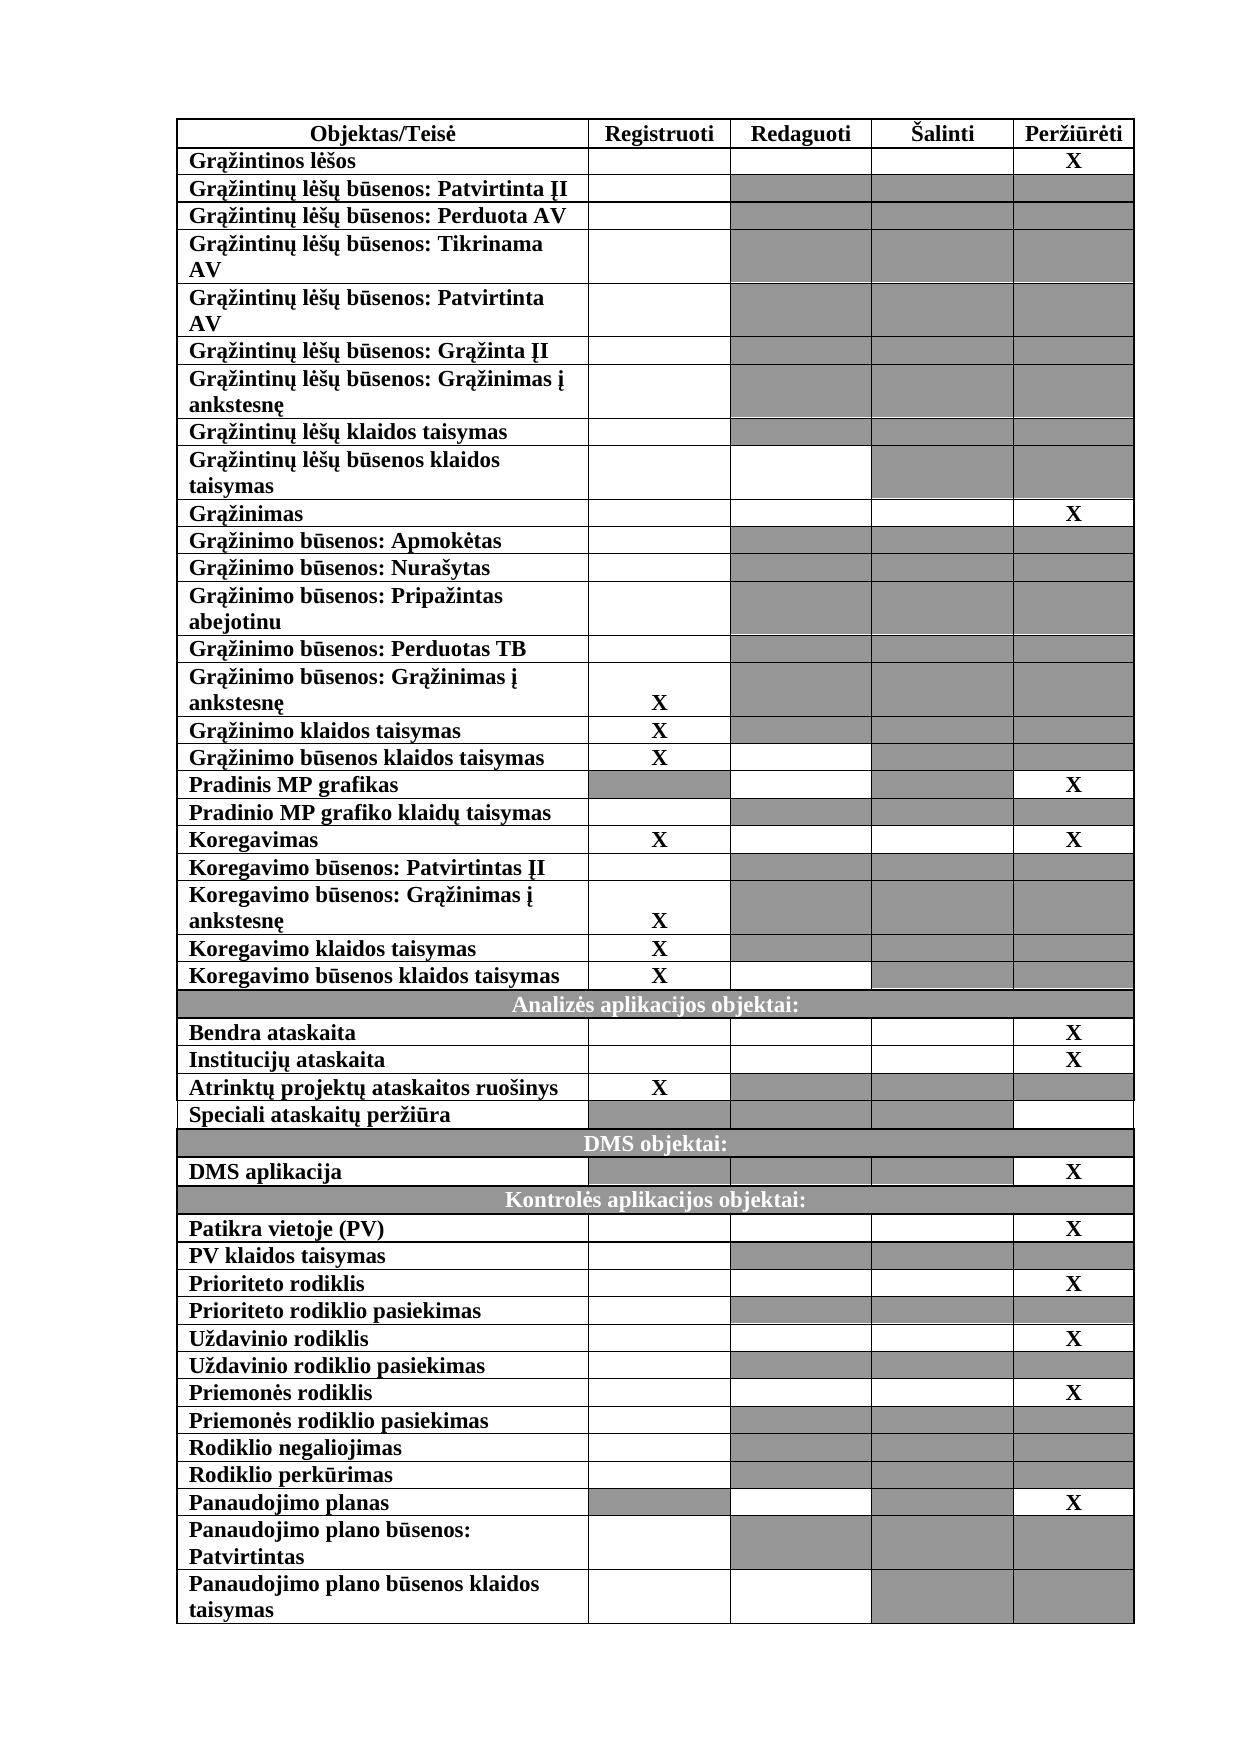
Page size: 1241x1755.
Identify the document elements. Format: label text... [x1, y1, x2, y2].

table_cell [872, 1019, 1013, 1045]
table_cell [731, 337, 871, 364]
table_cell [872, 744, 1013, 770]
table_cell [1014, 1462, 1133, 1488]
table_cell [872, 175, 1013, 201]
table_cell X [1014, 500, 1133, 526]
table_cell [1014, 203, 1133, 229]
table_cell [731, 1489, 871, 1515]
table_cell X [589, 717, 730, 743]
table_cell [872, 799, 1013, 825]
table_cell [731, 500, 871, 526]
table_cell [589, 1516, 730, 1569]
table_cell [731, 1570, 871, 1623]
table_cell [872, 554, 1013, 581]
table_cell [731, 365, 871, 417]
table_cell [589, 419, 730, 445]
table_cell [872, 1297, 1013, 1323]
table_cell [589, 1489, 730, 1515]
table_cell Grąžintinų lėšų būsenos: Grąžinimas į ankstesnę [178, 365, 588, 417]
table_cell [731, 1462, 871, 1488]
table_cell Grąžintinų lėšų būsenos: Grąžinta ĮI [178, 337, 588, 364]
table_cell Kontrolės aplikacijos objektai: [178, 1187, 1133, 1213]
table_cell Panaudojimo plano būsenos: Patvirtintas [178, 1516, 588, 1569]
table_cell [1014, 527, 1133, 553]
table_cell Uždavinio rodiklis [178, 1325, 588, 1351]
table_cell [1014, 1101, 1133, 1128]
table_cell [872, 582, 1013, 634]
table_cell Rodiklio negaliojimas [178, 1434, 588, 1461]
table_cell Patikra vietoje (PV) [178, 1215, 588, 1241]
table_cell [589, 1407, 730, 1433]
table_cell X [1014, 771, 1133, 798]
table_cell [731, 1297, 871, 1323]
table_cell [1014, 663, 1133, 716]
table_cell Grąžinimo būsenos: Grąžinimas į ankstesnę [178, 663, 588, 716]
table_cell [589, 1379, 730, 1406]
table_cell [589, 203, 730, 229]
table_cell [872, 1046, 1013, 1073]
table_cell [731, 1019, 871, 1045]
table_cell [589, 230, 730, 282]
table_cell [872, 1352, 1013, 1378]
table_cell [731, 1158, 871, 1184]
table_cell [872, 881, 1013, 934]
table_cell X [1014, 1379, 1133, 1406]
table_cell Pradinis MP grafikas [178, 771, 588, 798]
table_cell [589, 1297, 730, 1323]
table_cell [1014, 554, 1133, 581]
table_cell [731, 1407, 871, 1433]
table_cell Rodiklio perkūrimas [178, 1462, 588, 1488]
table_cell Grąžintinos lėšos [178, 149, 588, 174]
table_cell [1014, 582, 1133, 634]
table_cell [1014, 962, 1133, 988]
table_cell [1014, 337, 1133, 364]
table_cell X [589, 935, 730, 961]
table_cell Koregavimas [178, 826, 588, 853]
table_cell [731, 962, 871, 988]
table_cell Grąžinimo būsenos: Pripažintas abejotinu [178, 582, 588, 634]
table_cell [589, 1019, 730, 1045]
table_cell [731, 1046, 871, 1073]
table_cell [872, 337, 1013, 364]
table_cell [731, 203, 871, 229]
table_cell DMS aplikacija [178, 1158, 588, 1184]
table_cell [1014, 175, 1133, 201]
table_cell Grąžinimo klaidos taisymas [178, 717, 588, 743]
table_cell [731, 826, 871, 853]
table_cell X [1014, 1046, 1133, 1073]
table_cell [1014, 799, 1133, 825]
table_cell [731, 1243, 871, 1269]
table_cell [731, 636, 871, 662]
table_header Šalinti [872, 120, 1013, 147]
table_cell [1014, 1516, 1133, 1569]
table_cell Atrinktų projektų ataskaitos ruošinys [178, 1074, 588, 1100]
table_cell [589, 1570, 730, 1623]
table_cell Prioriteto rodiklio pasiekimas [178, 1297, 588, 1323]
table_cell [731, 1101, 871, 1128]
table_cell Grąžinimo būsenos: Perduotas TB [178, 636, 588, 662]
table_cell [872, 1489, 1013, 1515]
table_cell [1014, 935, 1133, 961]
table_cell [872, 1570, 1013, 1623]
table_cell [872, 1101, 1013, 1128]
table_cell [1014, 1407, 1133, 1433]
table_header Redaguoti [731, 120, 871, 147]
table_cell [1014, 365, 1133, 417]
table_cell X [589, 1074, 730, 1100]
table_cell X [589, 744, 730, 770]
table_cell [731, 446, 871, 498]
table_cell [731, 744, 871, 770]
table_cell Koregavimo būsenos: Grąžinimas į ankstesnę [178, 881, 588, 934]
table_cell [872, 1516, 1013, 1569]
table_cell Grąžintinų lėšų būsenos: Tikrinama AV [178, 230, 588, 282]
table_cell [1014, 446, 1133, 498]
table_cell [1014, 1297, 1133, 1323]
table_cell [872, 1462, 1013, 1488]
table_cell [731, 854, 871, 880]
table_cell [589, 284, 730, 336]
table_cell X [1014, 1325, 1133, 1351]
table_cell Koregavimo būsenos klaidos taisymas [178, 962, 588, 988]
table_cell [872, 636, 1013, 662]
table_cell [731, 419, 871, 445]
table_cell [1014, 881, 1133, 934]
table_cell [731, 799, 871, 825]
table_cell [731, 554, 871, 581]
table_cell [872, 230, 1013, 282]
table_cell [589, 1325, 730, 1351]
table_cell [872, 1215, 1013, 1241]
table_cell Priemonės rodiklis [178, 1379, 588, 1406]
table_cell [872, 1407, 1013, 1433]
table_cell [731, 582, 871, 634]
table_cell [589, 582, 730, 634]
table_cell [589, 1462, 730, 1488]
table_cell [872, 500, 1013, 526]
table_cell [872, 962, 1013, 988]
table_cell [589, 527, 730, 553]
table_cell [589, 1270, 730, 1296]
table_cell X [1014, 1215, 1133, 1241]
table_cell [872, 854, 1013, 880]
table_cell [872, 1270, 1013, 1296]
table_cell X [1014, 1270, 1133, 1296]
table_cell Analizės aplikacijos objektai: [178, 991, 1133, 1017]
table_cell Grąžinimo būsenos klaidos taisymas [178, 744, 588, 770]
table_cell [872, 1074, 1013, 1100]
table_cell [731, 1352, 871, 1378]
table_cell [589, 854, 730, 880]
table_cell [731, 935, 871, 961]
table_cell [872, 1243, 1013, 1269]
table_cell [872, 284, 1013, 336]
table_cell [589, 1215, 730, 1241]
table_cell [731, 230, 871, 282]
table_cell Grąžintinų lėšų būsenos: Patvirtinta AV [178, 284, 588, 336]
table_cell [589, 799, 730, 825]
table_cell Prioriteto rodiklis [178, 1270, 588, 1296]
table_cell [872, 1379, 1013, 1406]
table_cell [1014, 1243, 1133, 1269]
table_cell Priemonės rodiklio pasiekimas [178, 1407, 588, 1433]
table_cell Koregavimo klaidos taisymas [178, 935, 588, 961]
table_cell [731, 1516, 871, 1569]
table_header Peržiūrėti [1014, 120, 1133, 147]
table_cell [872, 203, 1013, 229]
table_cell [872, 365, 1013, 417]
table_cell [872, 663, 1013, 716]
table_cell [589, 1434, 730, 1461]
table_cell Grąžintinų lėšų būsenos: Perduota AV [178, 203, 588, 229]
table_cell Grąžinimas [178, 500, 588, 526]
table_cell [1014, 1570, 1133, 1623]
table_cell [872, 419, 1013, 445]
table_cell X [1014, 1489, 1133, 1515]
table_cell [731, 717, 871, 743]
table_cell [731, 1215, 871, 1241]
table_cell [1014, 854, 1133, 880]
table_cell Grąžintinų lėšų būsenos: Patvirtinta ĮI [178, 175, 588, 201]
table_cell [589, 365, 730, 417]
table_cell [731, 771, 871, 798]
table_cell [731, 527, 871, 553]
table_cell Panaudojimo planas [178, 1489, 588, 1515]
table_cell Panaudojimo plano būsenos klaidos taisymas [178, 1570, 588, 1623]
table_cell [1014, 1352, 1133, 1378]
table_cell [731, 284, 871, 336]
table_cell DMS objektai: [178, 1130, 1133, 1156]
table_cell Pradinio MP grafiko klaidų taisymas [178, 799, 588, 825]
table_cell [872, 935, 1013, 961]
table_cell PV klaidos taisymas [178, 1243, 588, 1269]
table_cell [589, 175, 730, 201]
table_cell [731, 149, 871, 174]
table_cell [731, 663, 871, 716]
table_header Registruoti [589, 120, 730, 147]
table_header Objektas/Teisė [178, 120, 588, 147]
table_cell [872, 771, 1013, 798]
table_cell [872, 1325, 1013, 1351]
table_cell [731, 175, 871, 201]
table_cell X [1014, 1158, 1133, 1184]
table_cell [589, 1046, 730, 1073]
table_cell Grąžinimo būsenos: Apmokėtas [178, 527, 588, 553]
table_cell [731, 1074, 871, 1100]
table_cell [1014, 744, 1133, 770]
table_cell [731, 881, 871, 934]
table_cell [1014, 1434, 1133, 1461]
table_cell X [1014, 149, 1133, 174]
table_cell X [589, 663, 730, 716]
table_cell X [589, 881, 730, 934]
table_cell [731, 1379, 871, 1406]
table_cell [872, 527, 1013, 553]
table_cell [589, 1352, 730, 1378]
table_cell Koregavimo būsenos: Patvirtintas ĮI [178, 854, 588, 880]
table_cell Institucijų ataskaita [178, 1046, 588, 1073]
table_cell [1014, 230, 1133, 282]
table_cell [589, 1101, 730, 1128]
table_cell [872, 446, 1013, 498]
table_cell [589, 1243, 730, 1269]
table_cell [1014, 717, 1133, 743]
table_cell X [1014, 826, 1133, 853]
table_cell [589, 446, 730, 498]
table_cell X [589, 826, 730, 853]
table_cell [731, 1270, 871, 1296]
table_cell X [589, 962, 730, 988]
table_cell [589, 636, 730, 662]
table_cell X [1014, 1019, 1133, 1045]
table_cell Grąžinimo būsenos: Nurašytas [178, 554, 588, 581]
table_cell [872, 717, 1013, 743]
table_cell [1014, 419, 1133, 445]
table_cell Grąžintinų lėšų būsenos klaidos taisymas [178, 446, 588, 498]
table_cell [872, 1434, 1013, 1461]
table_cell [589, 337, 730, 364]
table_cell [1014, 1074, 1133, 1100]
table_cell [589, 500, 730, 526]
table_cell [589, 149, 730, 174]
table_cell Speciali ataskaitų peržiūra [178, 1101, 588, 1128]
table_cell [872, 1158, 1013, 1184]
table_cell [589, 771, 730, 798]
table_cell Uždavinio rodiklio pasiekimas [178, 1352, 588, 1378]
table_cell Grąžintinų lėšų klaidos taisymas [178, 419, 588, 445]
table_cell [731, 1434, 871, 1461]
table_cell [1014, 284, 1133, 336]
table_cell [872, 149, 1013, 174]
table_cell [731, 1325, 871, 1351]
table_cell [1014, 636, 1133, 662]
table_cell [589, 1158, 730, 1184]
table_cell [589, 554, 730, 581]
table_cell [872, 826, 1013, 853]
table_cell Bendra ataskaita [178, 1019, 588, 1045]
